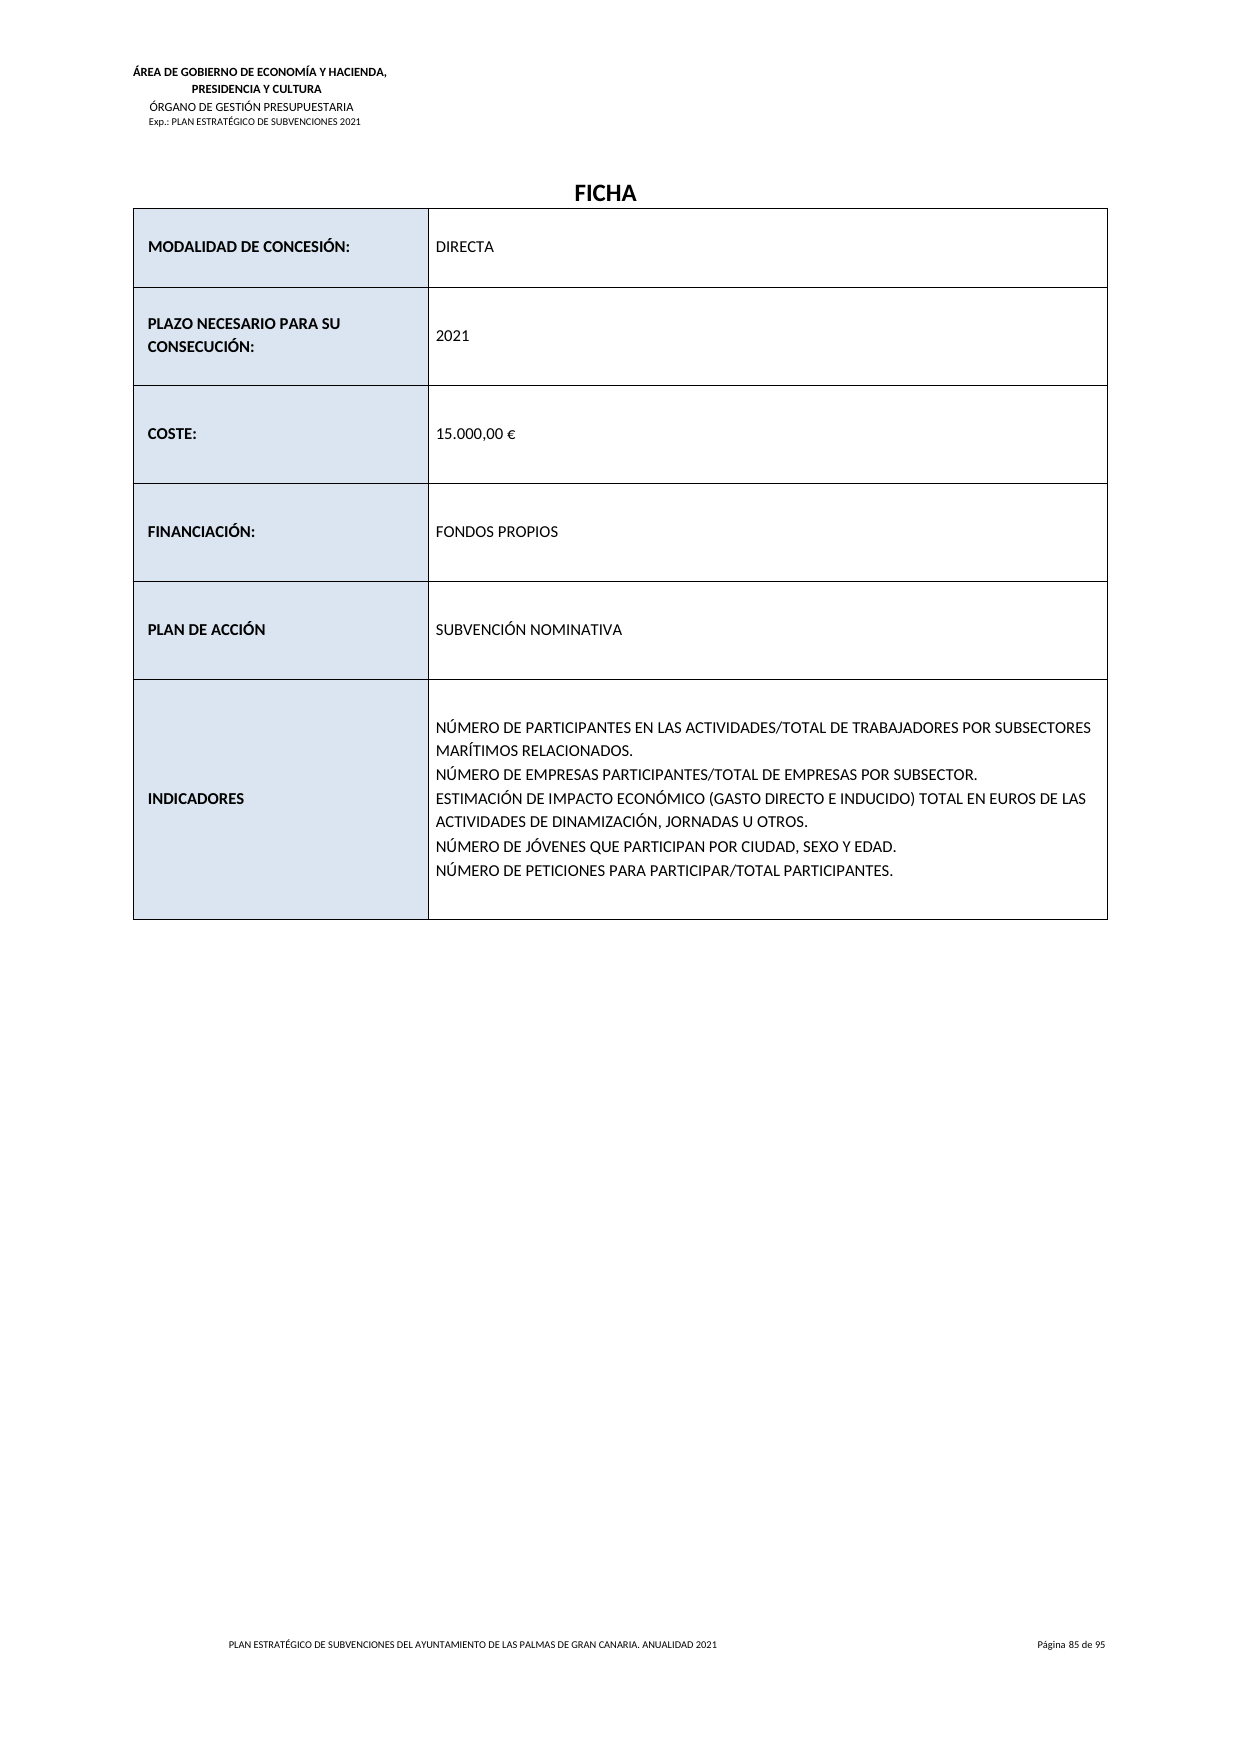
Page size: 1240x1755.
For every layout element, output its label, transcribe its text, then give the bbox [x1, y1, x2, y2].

table_cell FONDOS PROPIOS [429, 484, 1107, 581]
table_cell INDICADORES [134, 680, 428, 919]
table_cell PLAZO NECESARIO PARA SU CONSECUCIÓN: [134, 288, 428, 385]
table_cell 2021 [429, 288, 1107, 385]
table_cell SUBVENCIÓN NOMINATIVA [429, 582, 1107, 679]
table_cell FINANCIACIÓN: [134, 484, 428, 581]
table_cell NÚMERO DE PARTICIPANTES EN LAS ACTIVIDADES/TOTAL DE TRABAJADORES POR SUBSECTORES MARÍTIMOS RELACIONADOS. NÚMERO DE EMPRESAS PARTICIPANTES/TOTAL DE EMPRESAS POR SUBSECTOR. ESTIMACIÓN DE IMPACTO ECONÓMICO (GASTO DIRECTO E INDUCIDO) TOTAL EN EUROS DE LAS ACTIVIDADES DE DINAMIZACIÓN, JORNADAS U OTROS. NÚMERO DE JÓVENES QUE PARTICIPAN POR CIUDAD, SEXO Y EDAD. NÚMERO DE PETICIONES PARA PARTICIPAR/TOTAL PARTICIPANTES. [429, 680, 1107, 919]
table_cell MODALIDAD DE CONCESIÓN: [134, 209, 428, 287]
table_cell 15.000,00 € [429, 386, 1107, 483]
table_cell PLAN DE ACCIÓN [134, 582, 428, 679]
table_cell DIRECTA [429, 209, 1107, 287]
table_cell COSTE: [134, 386, 428, 483]
